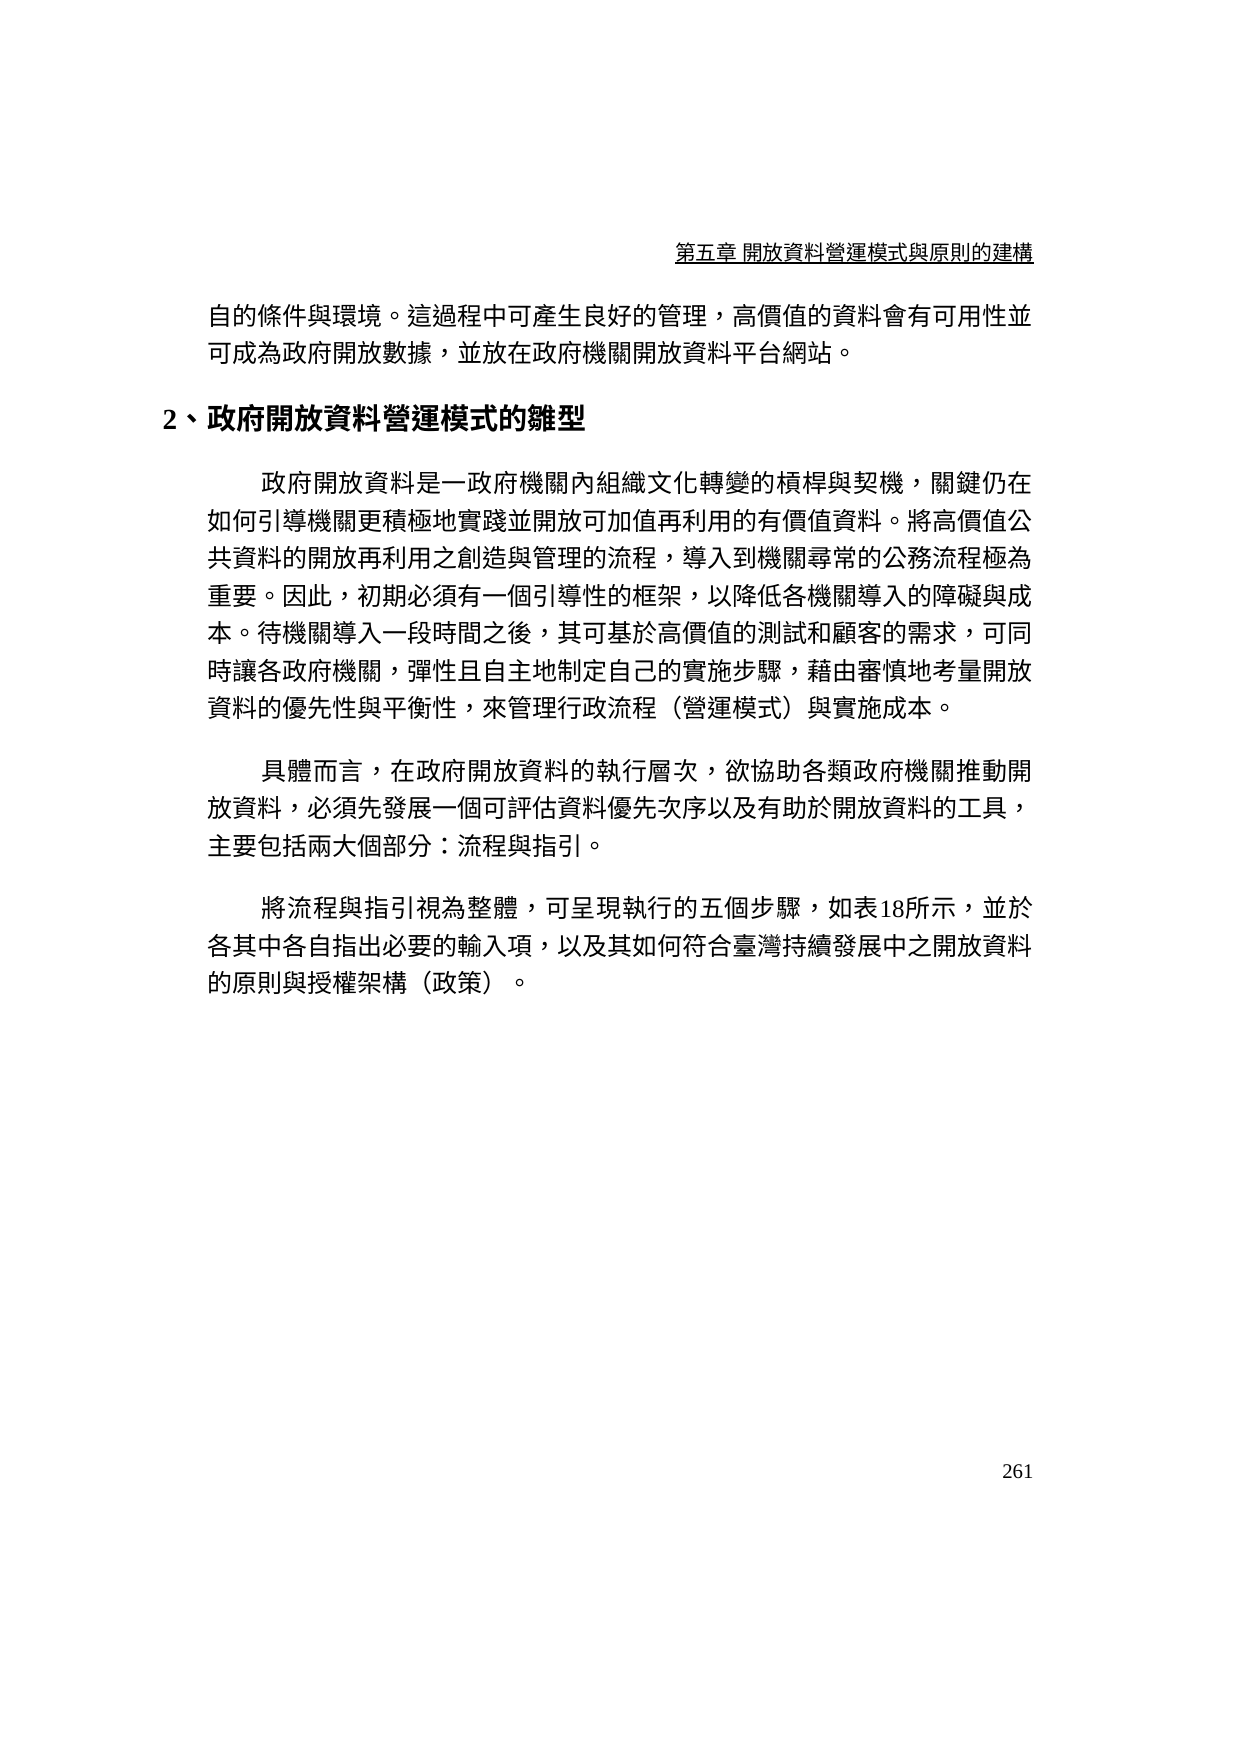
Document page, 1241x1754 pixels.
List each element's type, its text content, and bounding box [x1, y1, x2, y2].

text 將流程與指引視為整體，可呈現執行的五個步驟，如表18所示，並於各其中各自指出必要的輸入項，以及其如何符合臺灣持續發展中之開放資料的原則與授權架構（政策）。 [207, 888, 1033, 1000]
text 自的條件與環境。這過程中可產生良好的管理，高價值的資料會有可用性並可成為政府開放數據，並放在政府機關開放資料平台網站。 [207, 295, 1033, 370]
text 具體而言，在政府開放資料的執行層次，欲協助各類政府機關推動開放資料，必須先發展一個可評估資料優先次序以及有助於開放資料的工具，主要包括兩大個部分：流程與指引。 [207, 750, 1033, 863]
text 政府開放資料是一政府機關內組織文化轉變的槓桿與契機，關鍵仍在如何引導機關更積極地實踐並開放可加值再利用的有價值資料。將高價值公共資料的開放再利用之創造與管理的流程，導入到機關尋常的公務流程極為重要。因此，初期必須有一個引導性的框架，以降低各機關導入的障礙與成本。待機關導入一段時間之後，其可基於高價值的測試和顧客的需求，可同時讓各政府機關，彈性且自主地制定自己的實施步驟，藉由審慎地考量開放資料的優先性與平衡性，來管理行政流程（營運模式）與實施成本。 [207, 463, 1033, 725]
list 政府開放資料營運模式的雛型 [162, 395, 1033, 438]
